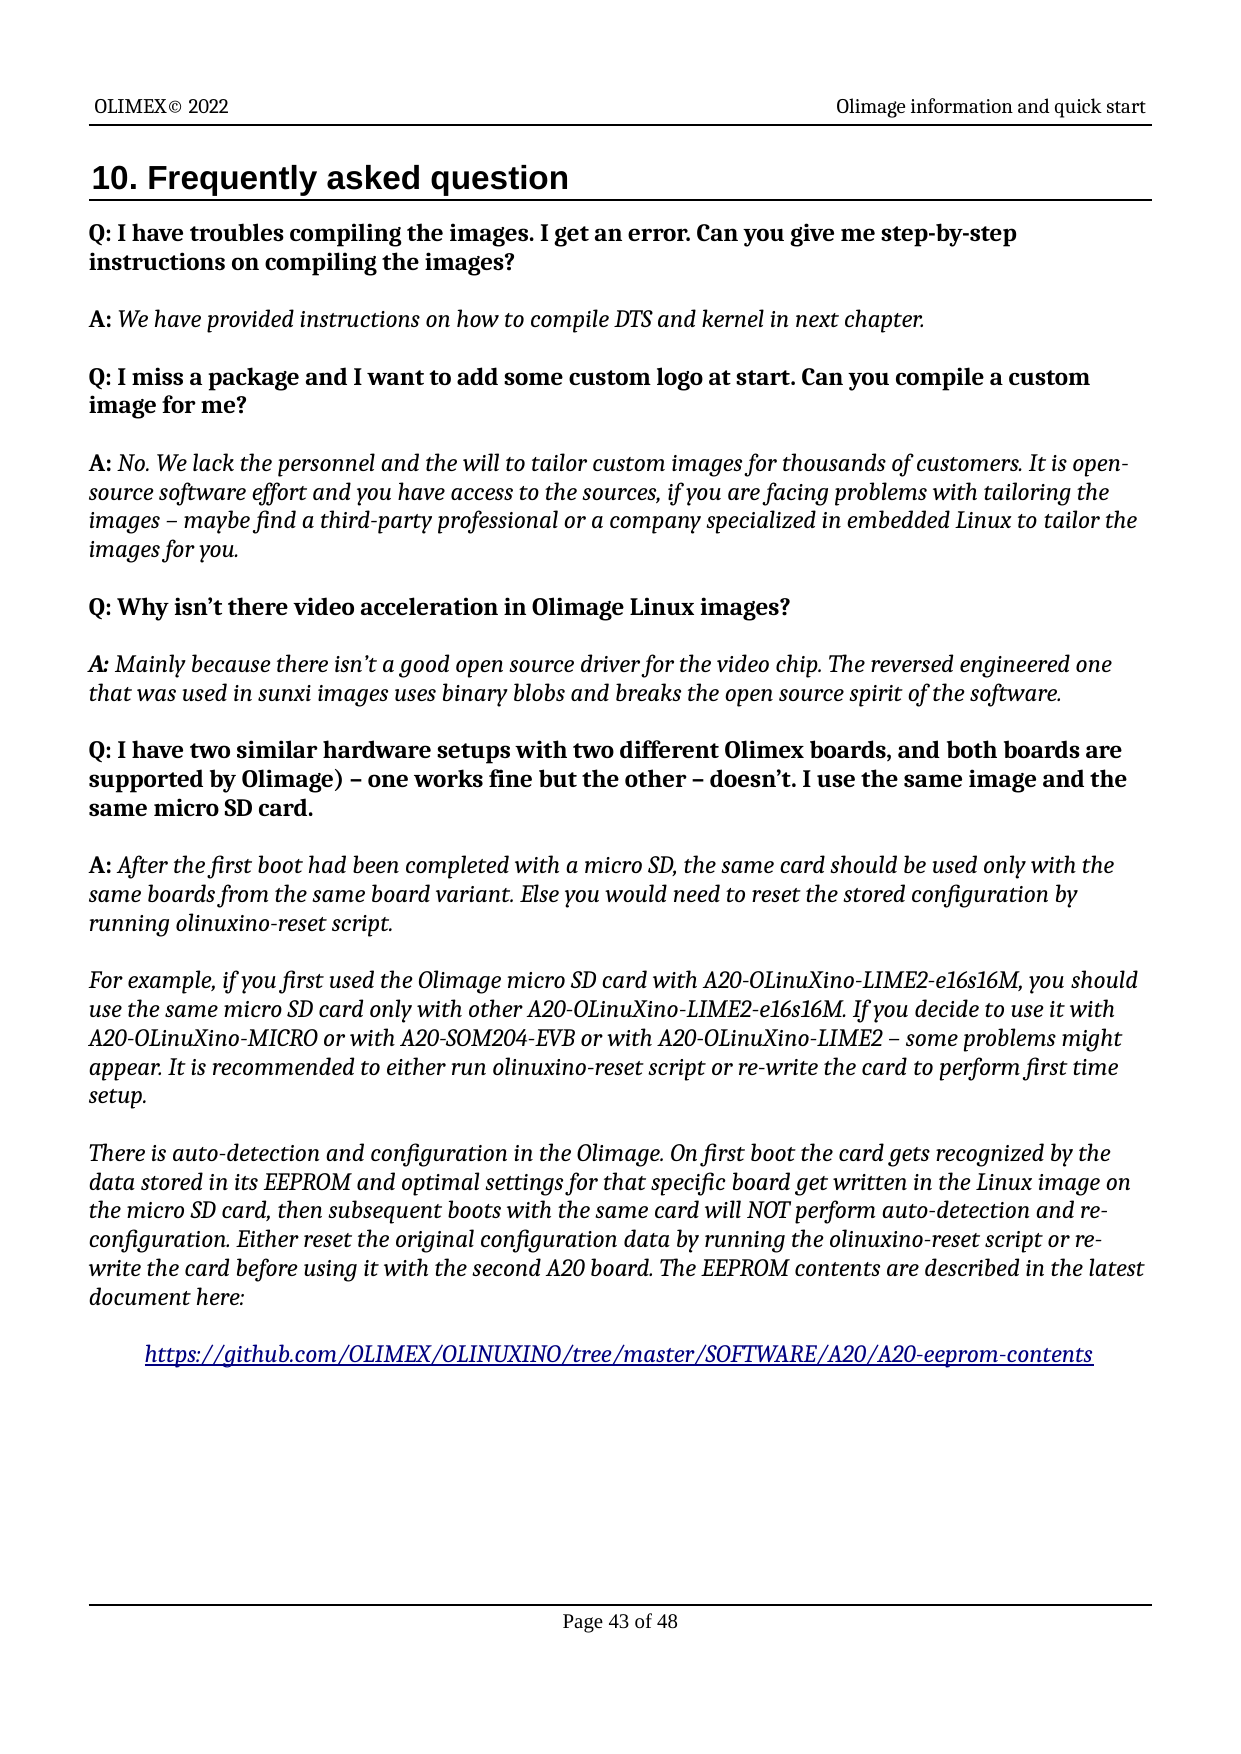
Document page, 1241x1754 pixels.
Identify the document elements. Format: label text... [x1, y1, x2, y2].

text Q: I have troubles compiling the images. I get an error. Can you give me step-by-step instructions on compiling the images? [88, 219, 1152, 276]
text Q: I miss a package and I want to add some custom logo at start. Can you compile a custom image for me? [88, 363, 1152, 420]
text https://github.com/OLIMEX/OLINUXINO/tree/master/SOFTWARE/A20/A20-eeprom-contents [88, 1340, 1152, 1369]
text Q: Why isn’t there video acceleration in Olimage Linux images? [88, 593, 1152, 621]
text Q: I have two similar hardware setups with two different Olimex boards, and both boards are supported by Olimage) – one works fine but the other – doesn’t. I use the same image and the same micro SD card. [88, 736, 1152, 823]
text There is auto-detection and configuration in the Olimage. On first boot the card gets recognized by the data stored in its EEPROM and optimal settings for that specific board get written in the Linux image on the micro SD card, then subsequent boots with the same card will NOT perform auto-detection and re-configuration. Either reset the original configuration data by running the olinuxino-reset script or re-write the card before using it with the second A20 board. The EEPROM contents are described in the latest document here: [88, 1139, 1152, 1311]
subtitle 10. Frequently asked question [88, 155, 1152, 201]
text For example, if you first used the Olimage micro SD card with A20-OLinuXino-LIME2-e16s16M, you should use the same micro SD card only with other A20-OLinuXino-LIME2-e16s16M. If you decide to use it with A20-OLinuXino-MICRO or with A20-SOM204-EVB or with A20-OLinuXino-LIME2 – some problems might appear. It is recommended to either run olinuxino-reset script or re-write the card to perform first time setup. [88, 966, 1152, 1110]
text A: We have provided instructions on how to compile DTS and kernel in next chapter. [88, 305, 1152, 334]
text A: Mainly because there isn’t a good open source driver for the video chip. The reversed engineered one that was used in sunxi images uses binary blobs and breaks the open source spirit of the software. [88, 650, 1152, 708]
text A: After the first boot had been completed with a micro SD, the same card should be used only with the same boards from the same board variant. Else you would need to reset the stored configuration by running olinuxino-reset script. [88, 851, 1152, 938]
text A: No. We lack the personnel and the will to tailor custom images for thousands of customers. It is open-source software effort and you have access to the sources, if you are facing problems with tailoring the images – maybe find a third-party professional or a company specialized in embedded Linux to tailor the images for you. [88, 449, 1152, 564]
